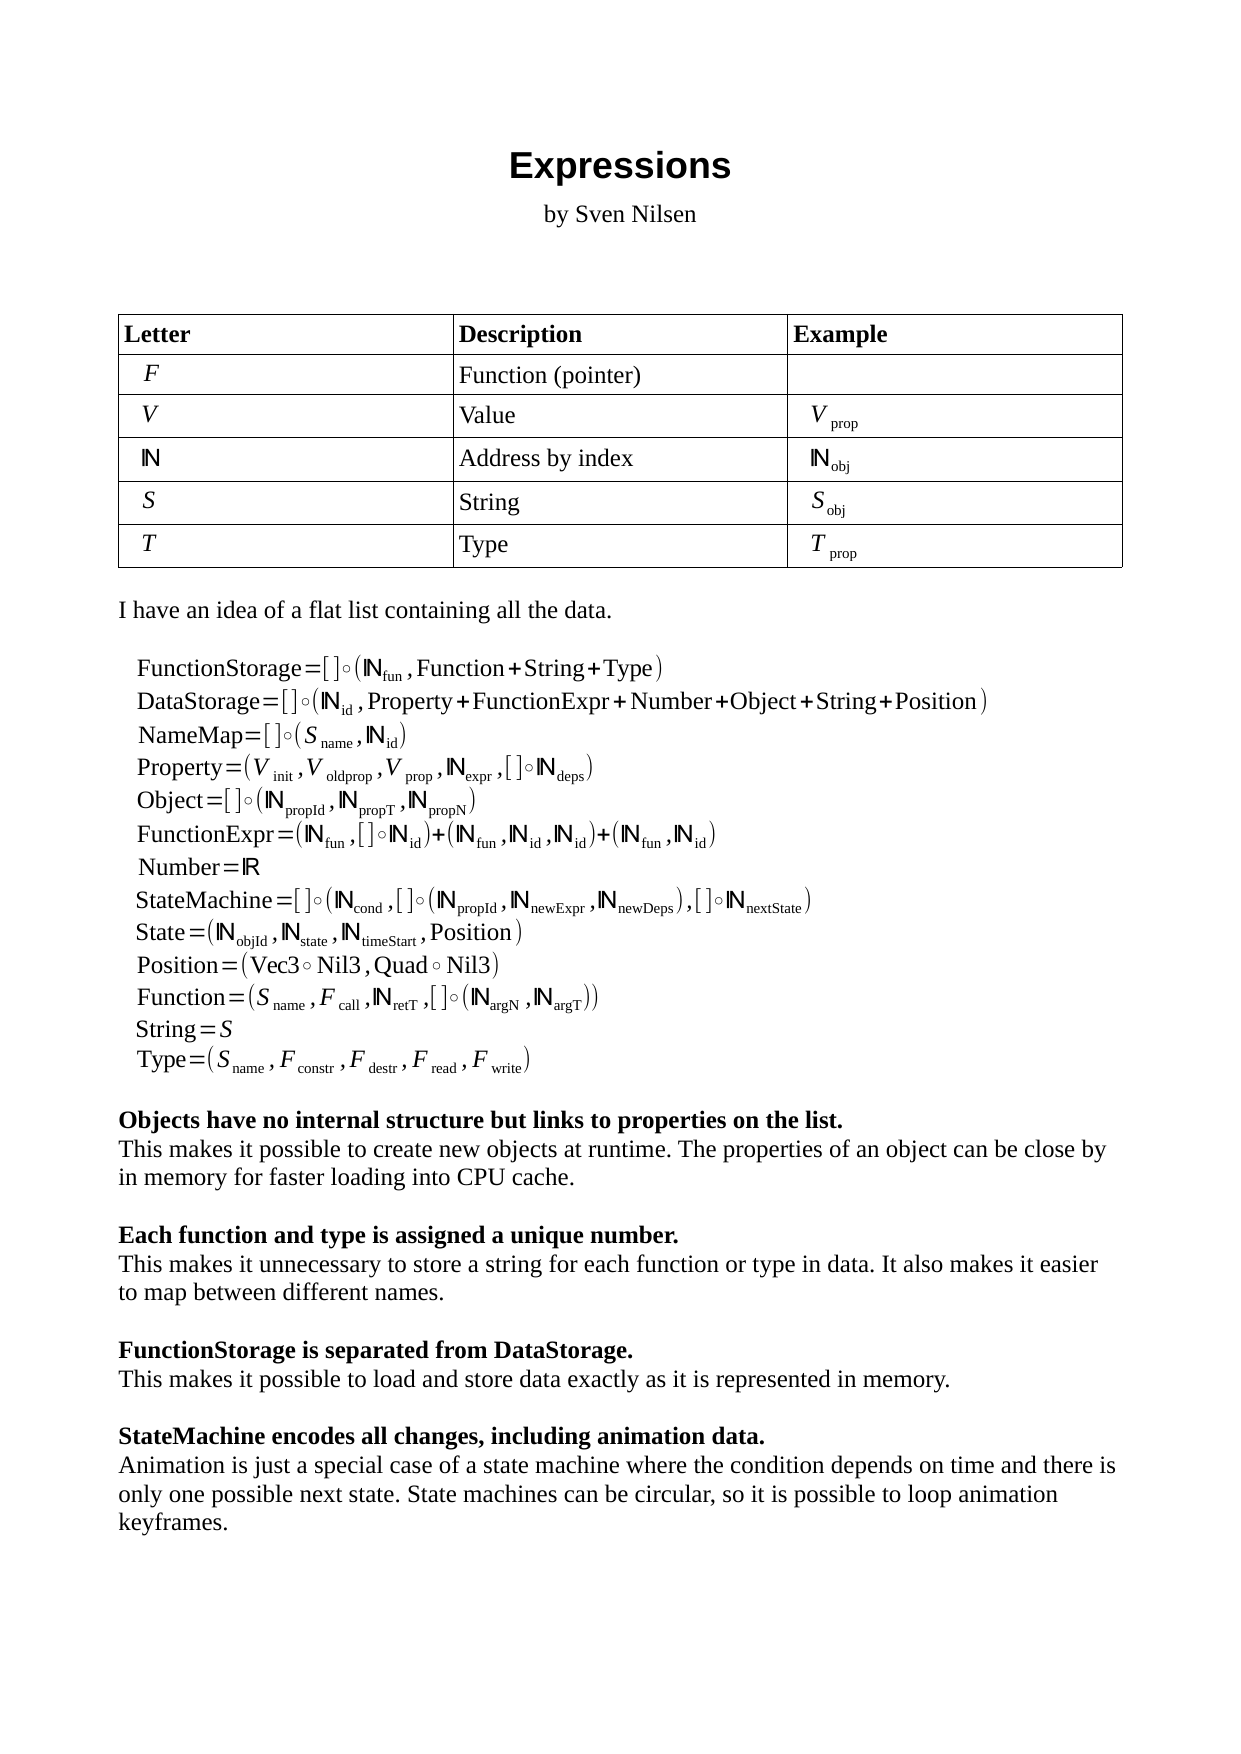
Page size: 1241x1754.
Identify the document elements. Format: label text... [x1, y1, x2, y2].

table_cell Value [454, 395, 787, 437]
text I have an idea of a flat list containing all the data. [118, 596, 1122, 624]
table_cell Type [454, 525, 787, 567]
table_cell [119, 525, 453, 567]
table_header Letter [119, 315, 453, 354]
table_cell [788, 355, 1122, 394]
table_cell [788, 482, 1122, 524]
table_cell String [454, 482, 787, 524]
text This makes it unnecessary to store a string for each function or type in data. It also makes it easier to map between different names. [118, 1249, 1122, 1306]
table_cell [119, 438, 453, 481]
text Each function and type is assigned a unique number. [118, 1220, 1122, 1249]
text by Sven Nilsen [118, 199, 1122, 227]
text FunctionStorage is separated from DataStorage. [118, 1335, 1122, 1364]
table_cell [119, 482, 453, 524]
table_cell [119, 355, 453, 394]
table_cell [788, 395, 1122, 437]
text Animation is just a special case of a state machine where the condition depends on time and there is only one possible next state. State machines can be circular, so it is possible to loop animation keyframes. [118, 1450, 1122, 1536]
text Objects have no internal structure but links to properties on the list. [118, 1105, 1122, 1134]
table_cell Address by index [454, 438, 787, 481]
table_cell Function (pointer) [454, 355, 787, 394]
text This makes it possible to load and store data exactly as it is represented in memory. [118, 1364, 1122, 1392]
table_cell [788, 525, 1122, 567]
table_cell [119, 395, 453, 437]
text StateMachine encodes all changes, including animation data. [118, 1421, 1122, 1450]
title Expressions [118, 143, 1122, 186]
table_header Description [454, 315, 787, 354]
table_header Example [788, 315, 1122, 354]
table_cell [788, 438, 1122, 481]
text This makes it possible to create new objects at runtime. The properties of an object can be close by in memory for faster loading into CPU cache. [118, 1134, 1122, 1191]
